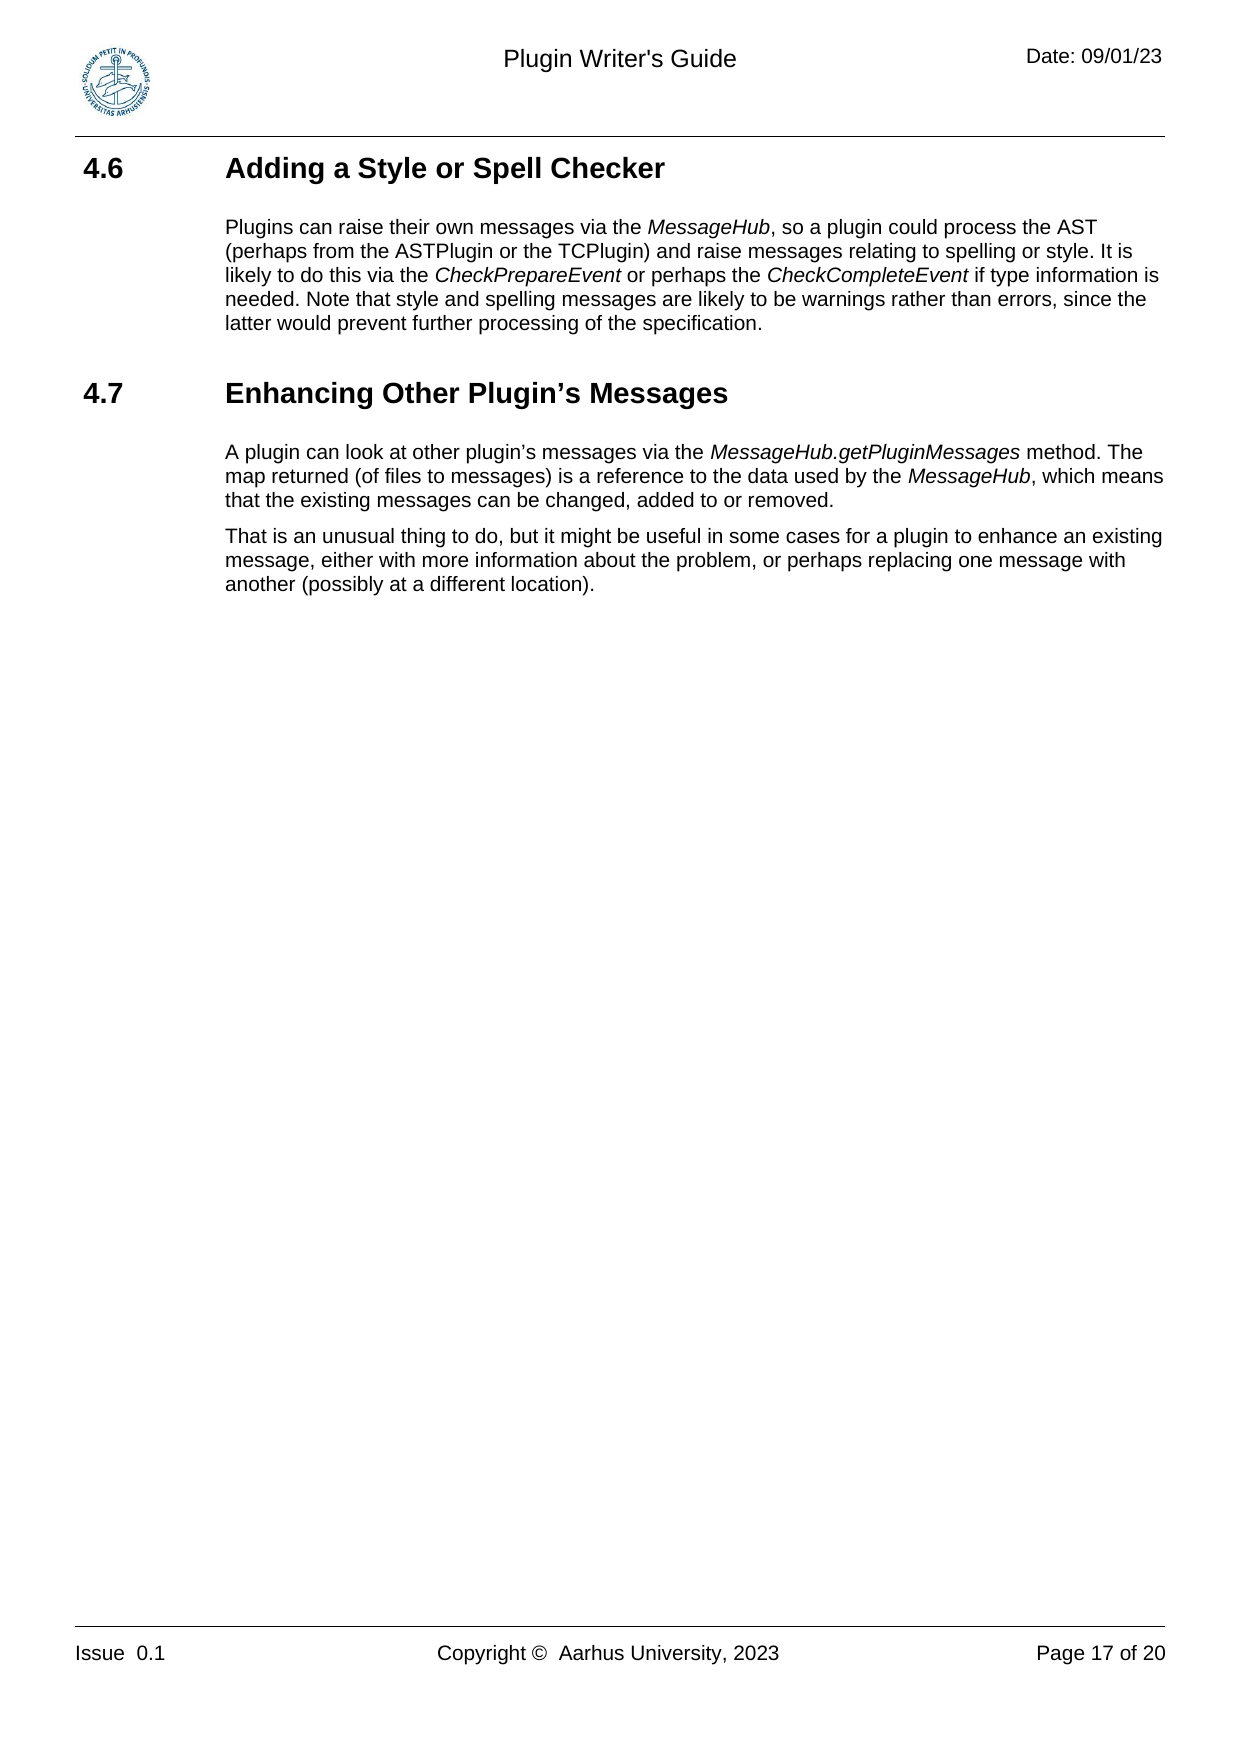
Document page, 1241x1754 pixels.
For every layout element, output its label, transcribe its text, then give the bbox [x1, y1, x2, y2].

text A plugin can look at other plugin’s messages via the MessageHub.getPluginMessages method. The map returned (of files to messages) is a reference to the data used by the MessageHub, which means that the existing messages can be changed, added to or removed. [225, 440, 1165, 512]
subtitle Adding a Style or Spell Checker [75, 152, 1165, 185]
text That is an unusual thing to do, but it might be useful in some cases for a plugin to enhance an existing message, either with more information about the problem, or perhaps replacing one message with another (possibly at a different location). [225, 524, 1165, 596]
subtitle Enhancing Other Plugin’s Messages [75, 377, 1165, 410]
picture [78, 44, 153, 120]
text Plugins can raise their own messages via the MessageHub, so a plugin could process the AST (perhaps from the ASTPlugin or the TCPlugin) and raise messages relating to spelling or style. It is likely to do this via the CheckPrepareEvent or perhaps the CheckCompleteEvent if type information is needed. Note that style and spelling messages are likely to be warnings rather than errors, since the latter would prevent further processing of the specification. [225, 215, 1165, 335]
